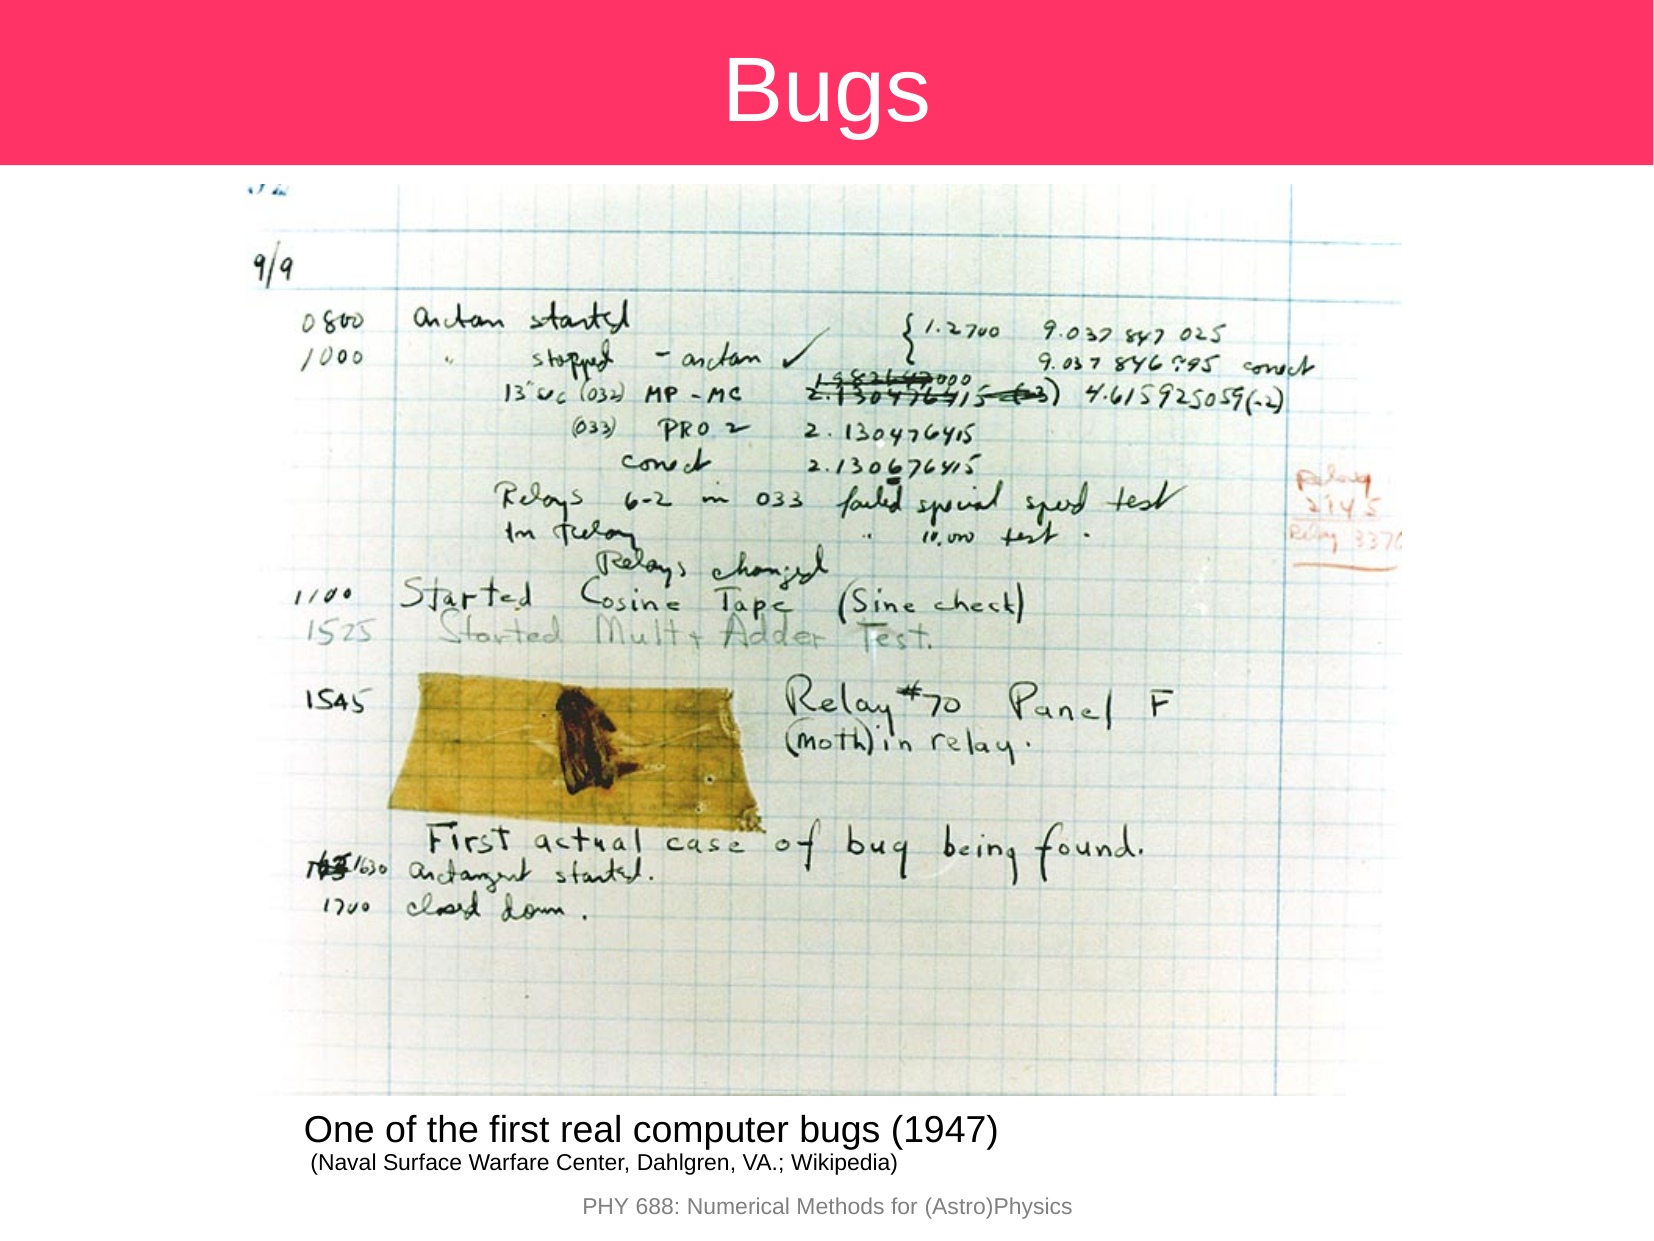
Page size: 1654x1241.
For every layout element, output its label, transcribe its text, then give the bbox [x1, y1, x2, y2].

title Bugs [82, 31, 1571, 148]
text_box One of the first real computer bugs (1947) (Naval Surface Warfare Center, Dahlgren, VA.; Wikipedia) [289, 1100, 1377, 1183]
picture [245, 184, 1402, 1096]
